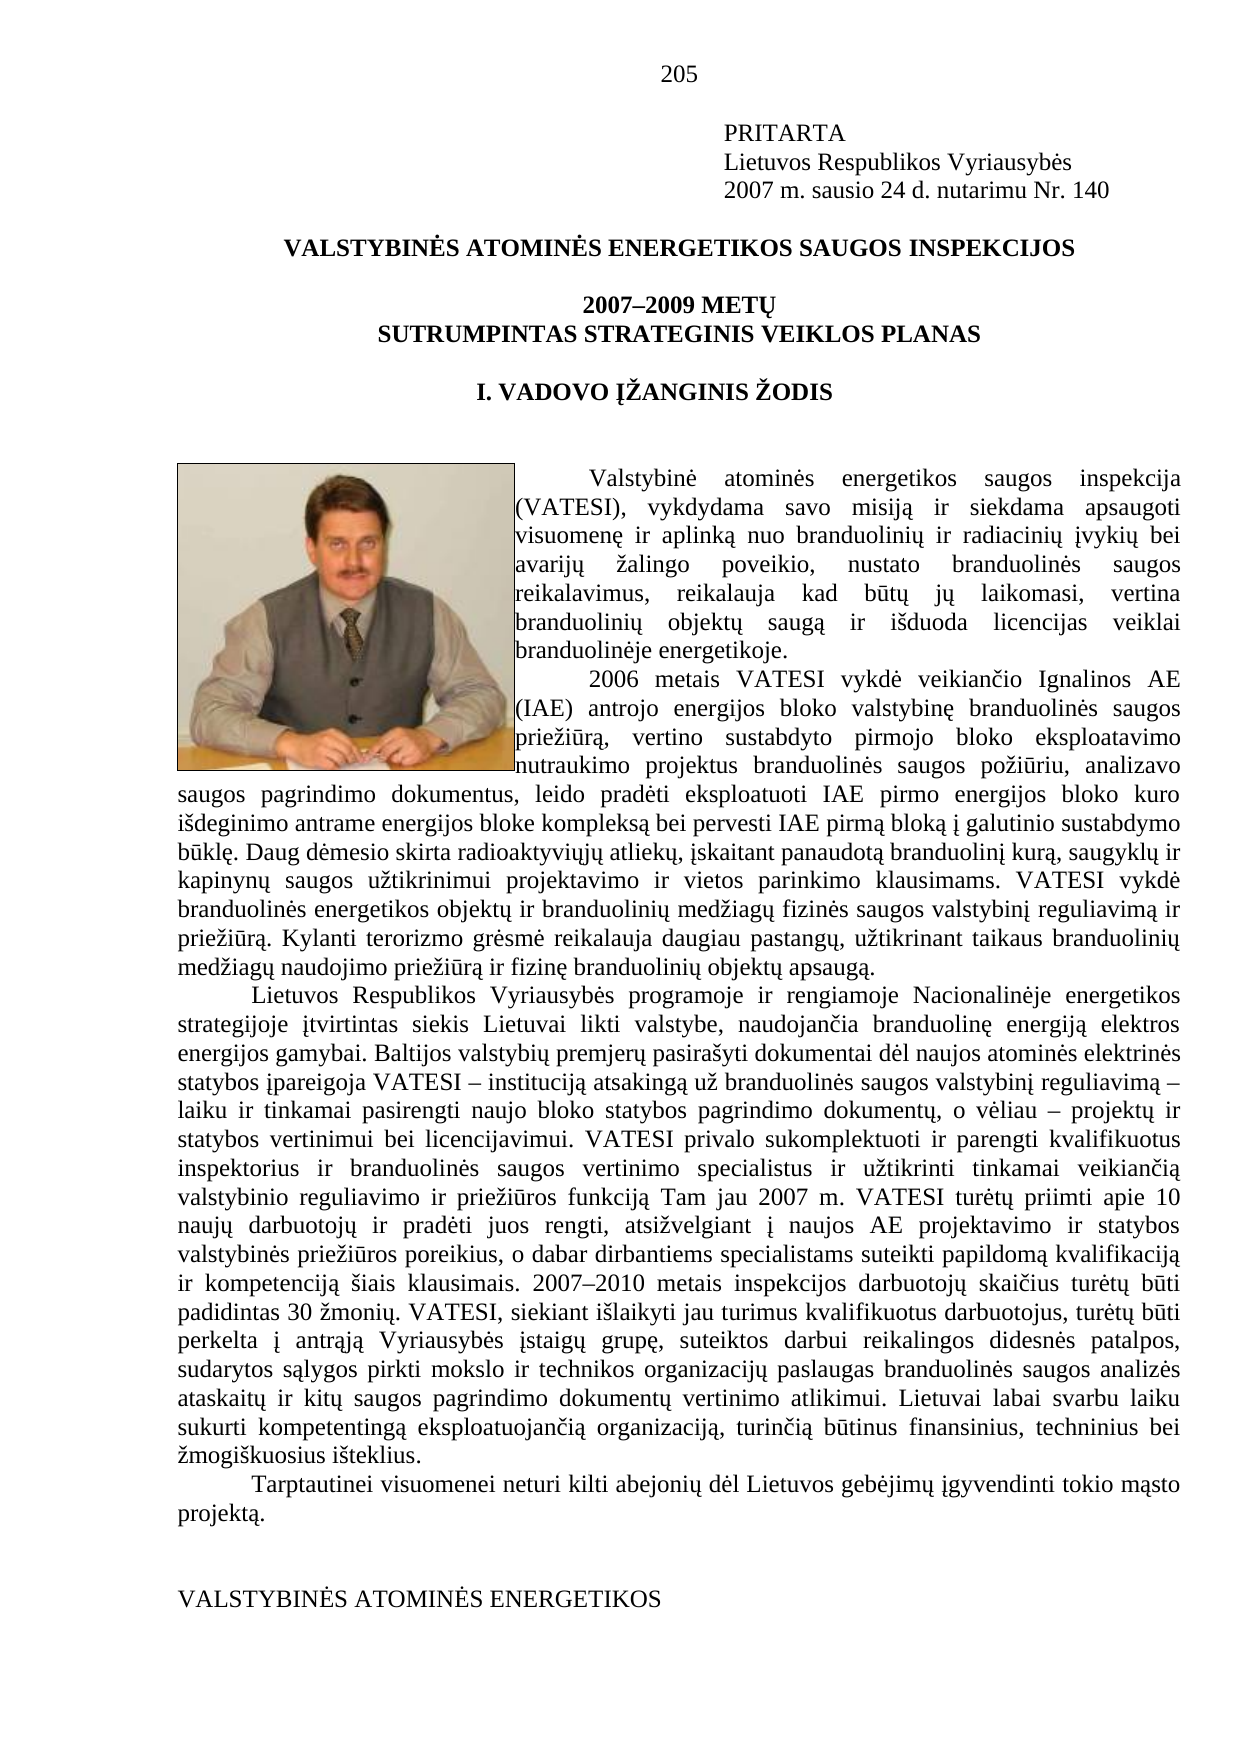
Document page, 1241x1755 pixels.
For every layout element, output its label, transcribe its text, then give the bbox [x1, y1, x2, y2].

text I. VADOVO ĮŽANGINIS ŽODIS [402, 377, 1181, 406]
text VALSTYBINĖS ATOMINĖS ENERGETIKOS [177, 1584, 1181, 1613]
text Lietuvos Respublikos Vyriausybės [650, 147, 1181, 176]
text SUTRUMPINTAS strateginiS veiklos planAS [177, 319, 1181, 348]
text 2007 m. sausio 24 d. nutarimu Nr. 140 [650, 176, 1181, 204]
text Tarptautinei visuomenei neturi kilti abejonių dėl Lietuvos gebėjimų įgyvendinti tokio mąsto projektą. [177, 1469, 1181, 1527]
text 2006 metais VATESI vykdė veikiančio Ignalinos AE (IAE) antrojo energijos bloko valstybinę branduolinės saugos priežiūrą, vertino sustabdyto pirmojo bloko eksploatavimo nutraukimo projektus branduolinės saugos požiūriu, analizavo saugos pagrindimo dokumentus, leido pradėti eksploatuoti IAE pirmo energijos bloko kuro išdeginimo antrame energijos bloke kompleksą bei pervesti IAE pirmą bloką į galutinio sustabdymo būklę. Daug dėmesio skirta radioaktyviųjų atliekų, įskaitant panaudotą branduolinį kurą, saugyklų ir kapinynų saugos užtikrinimui projektavimo ir vietos parinkimo klausimams. VATESI vykdė branduolinės energetikos objektų ir branduolinių medžiagų fizinės saugos valstybinį reguliavimą ir priežiūrą. Kylanti terorizmo grėsmė reikalauja daugiau pastangų, užtikrinant taikaus branduolinių medžiagų naudojimo priežiūrą ir fizinę branduolinių objektų apsaugą. [177, 664, 1181, 981]
text Valstybinė atominės energetikos saugos inspekcija (VATESI), vykdydama savo misiją ir siekdama apsaugoti visuomenę ir aplinką nuo branduolinių ir radiacinių įvykių bei avarijų žalingo poveikio, nustato branduolinės saugos reikalavimus, reikalauja kad būtų jų laikomasi, vertina branduolinių objektų saugą ir išduoda licencijas veiklai branduolinėje energetikoje. [515, 463, 1181, 664]
text Lietuvos Respublikos Vyriausybės programoje ir rengiamoje Nacionalinėje energetikos strategijoje įtvirtintas siekis Lietuvai likti valstybe, naudojančia branduolinę energiją elektros energijos gamybai. Baltijos valstybių premjerų pasirašyti dokumentai dėl naujos atominės elektrinės statybos įpareigoja VATESI – instituciją atsakingą už branduolinės saugos valstybinį reguliavimą – laiku ir tinkamai pasirengti naujo bloko statybos pagrindimo dokumentų, o vėliau – projektų ir statybos vertinimui bei licencijavimui. VATESI privalo sukomplektuoti ir parengti kvalifikuotus inspektorius ir branduolinės saugos vertinimo specialistus ir užtikrinti tinkamai veikiančią valstybinio reguliavimo ir priežiūros funkciją Tam jau 2007 m. VATESI turėtų priimti apie 10 naujų darbuotojų ir pradėti juos rengti, atsižvelgiant į naujos AE projektavimo ir statybos valstybinės priežiūros poreikius, o dabar dirbantiems specialistams suteikti papildomą kvalifikaciją ir kompetenciją šiais klausimais. 2007–2010 metais inspekcijos darbuotojų skaičius turėtų būti padidintas 30 žmonių. VATESI, siekiant išlaikyti jau turimus kvalifikuotus darbuotojus, turėtų būti perkelta į antrąją Vyriausybės įstaigų grupę, suteiktos darbui reikalingos didesnės patalpos, sudarytos sąlygos pirkti mokslo ir technikos organizacijų paslaugas branduolinės saugos analizės ataskaitų ir kitų saugos pagrindimo dokumentų vertinimo atlikimui. Lietuvai labai svarbu laiku sukurti kompetentingą eksploatuojančią organizaciją, turinčią būtinus finansinius, techninius bei žmogiškuosius išteklius. [177, 981, 1181, 1469]
text VALSTYBINĖS ATOMINĖS ENERGETIKOS SAUGOS INSPEKCIJOS [177, 233, 1181, 262]
text 2007–2009 METŲ [177, 291, 1181, 319]
text PRITARTA [650, 118, 1181, 147]
